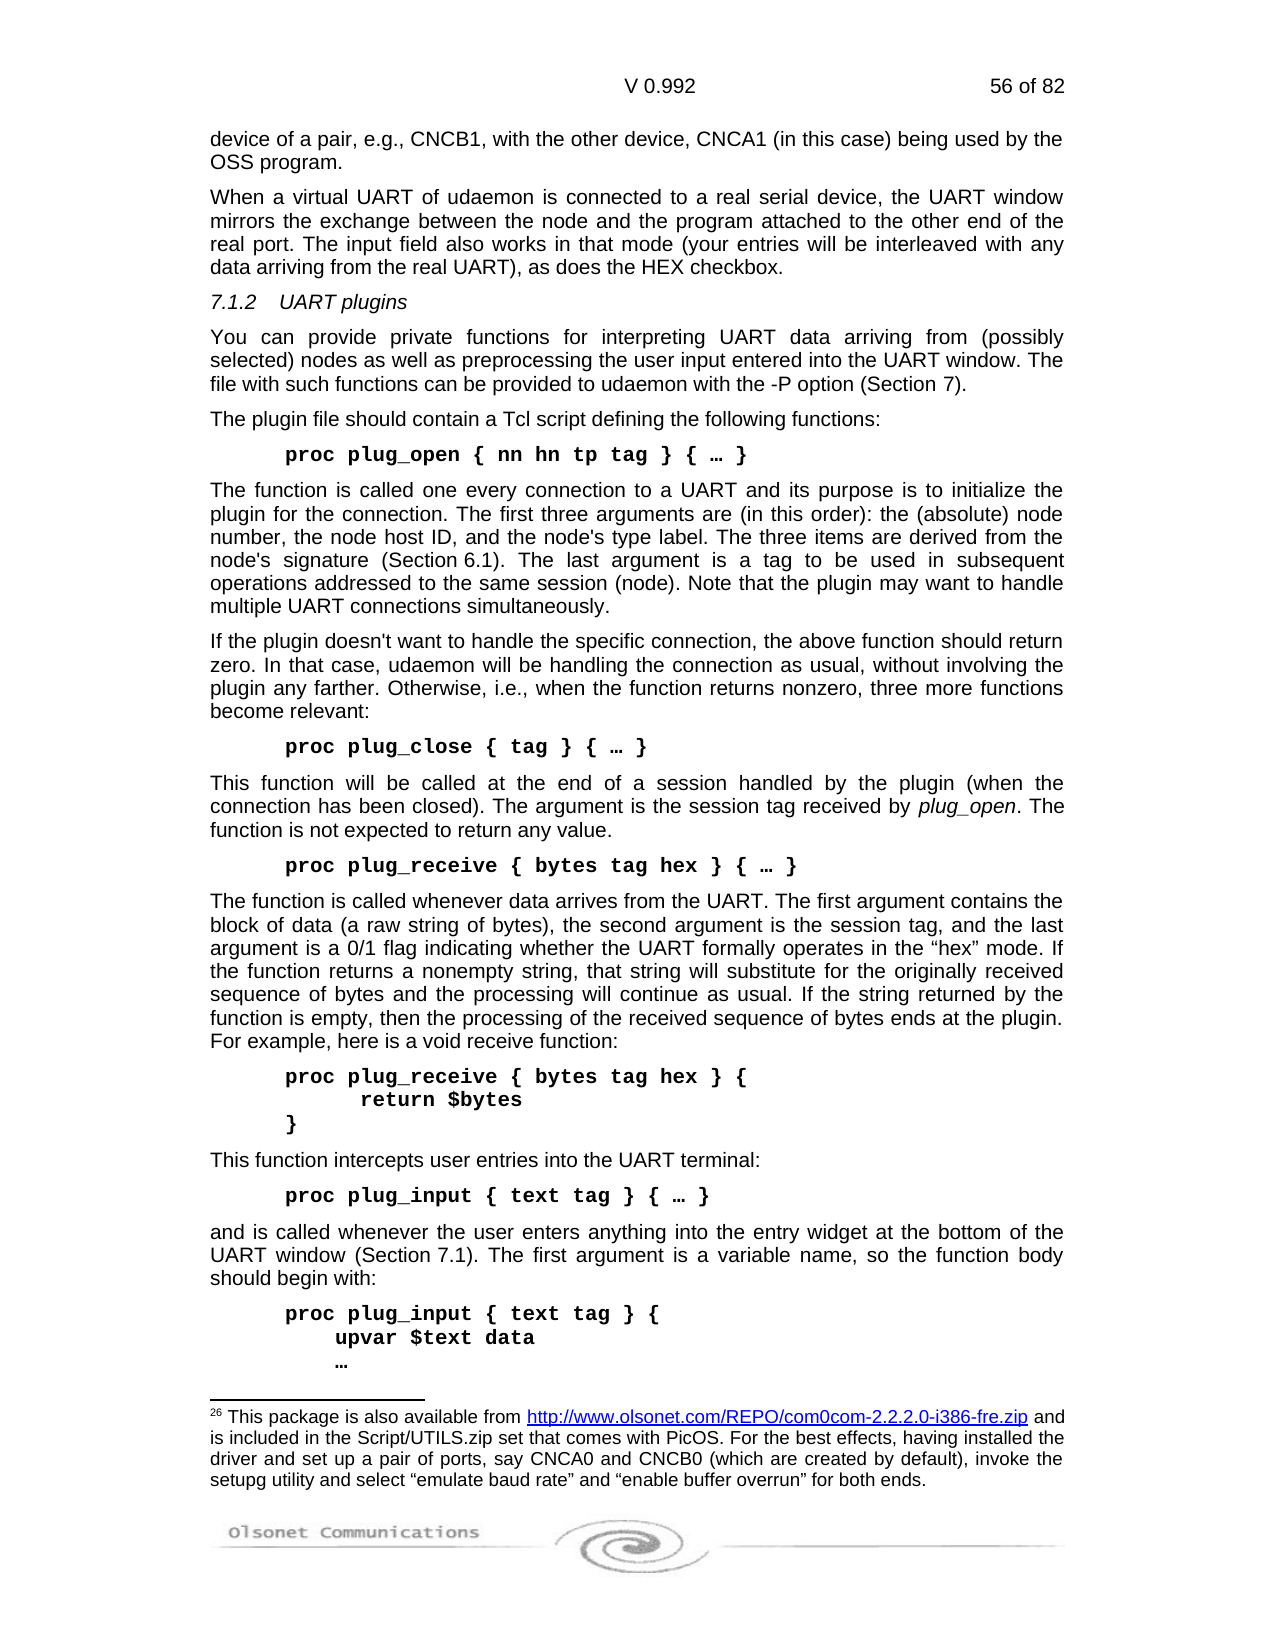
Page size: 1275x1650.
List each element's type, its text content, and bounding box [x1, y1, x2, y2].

text proc plug_input { text tag } { … } [210, 1183, 1065, 1209]
text If the plugin doesn't want to handle the specific connection, the above function should return zero. In that case, udaemon will be handling the connection as usual, without involving the plugin any farther. Otherwise, i.e., when the function returns nonzero, three more functions become relevant: [210, 630, 1065, 723]
text device of a pair, e.g., CNCB1, with the other device, CNCA1 (in this case) being used by the OSS program. [210, 128, 1065, 174]
text The plugin file should contain a Tcl script defining the following functions: [210, 407, 1065, 430]
text When a virtual UART of udaemon is connected to a real serial device, the UART window mirrors the exchange between the node and the program attached to the other end of the real port. The input field also works in that mode (your entries will be interleaved with any data arriving from the real UART), as does the HEX checkbox. [210, 186, 1065, 279]
text upvar $text data [210, 1327, 1065, 1351]
picture [210, 1504, 1065, 1596]
text proc plug_input { text tag } { [210, 1302, 1065, 1327]
subtitle UART plugins [210, 291, 1065, 314]
text This package is also available from http://www.olsonet.com/REPO/com0com-2.2.2.0-i386-fre.zip and is included in the Script/UTILS.zip set that comes with PicOS. For the best effects, having installed the driver and set up a pair of ports, say CNCA0 and CNCB0 (which are created by default), invoke the setupg utility and select “emulate baud rate” and “enable buffer overrun” for both ends. [210, 1406, 1065, 1490]
text proc plug_receive { bytes tag hex } { [210, 1064, 1065, 1089]
text The function is called whenever data arrives from the UART. The first argument contains the block of data (a raw string of bytes), the second argument is the session tag, and the last argument is a 0/1 flag indicating whether the UART formally operates in the “hex” mode. If the function returns a nonempty string, that string will substitute for the originally received sequence of bytes and the processing will continue as usual. If the string returned by the function is empty, then the processing of the received sequence of bytes ends at the plugin. For example, here is a void receive function: [210, 890, 1065, 1053]
text proc plug_receive { bytes tag hex } { … } [210, 853, 1065, 878]
text and is called whenever the user enters anything into the entry widget at the bottom of the UART window (Section 7.1). The first argument is a variable name, so the function body should begin with: [210, 1220, 1065, 1290]
text proc plug_close { tag } { … } [210, 735, 1065, 760]
text You can provide private functions for interpreting UART data arriving from (possibly selected) nodes as well as preprocessing the user input entered into the UART window. The file with such functions can be provided to udaemon with the -P option (Section 7). [210, 326, 1065, 395]
text proc plug_open { nn hn tp tag } { … } [210, 442, 1065, 467]
text … [210, 1351, 1065, 1374]
text The function is called one every connection to a UART and its purpose is to initialize the plugin for the connection. The first three arguments are (in this order): the (absolute) node number, the node host ID, and the node's type label. The three items are derived from the node's signature (Section 6.1). The last argument is a tag to be used in subsequent operations addressed to the same session (node). Note that the plugin may want to handle multiple UART connections simultaneously. [210, 479, 1065, 618]
text This function will be called at the end of a session handled by the plugin (when the connection has been closed). The argument is the session tag received by plug_open. The function is not expected to return any value. [210, 772, 1065, 841]
text return $bytes [210, 1089, 1065, 1113]
text This function intercepts user entries into the UART terminal: [210, 1148, 1065, 1172]
text } [210, 1113, 1065, 1137]
